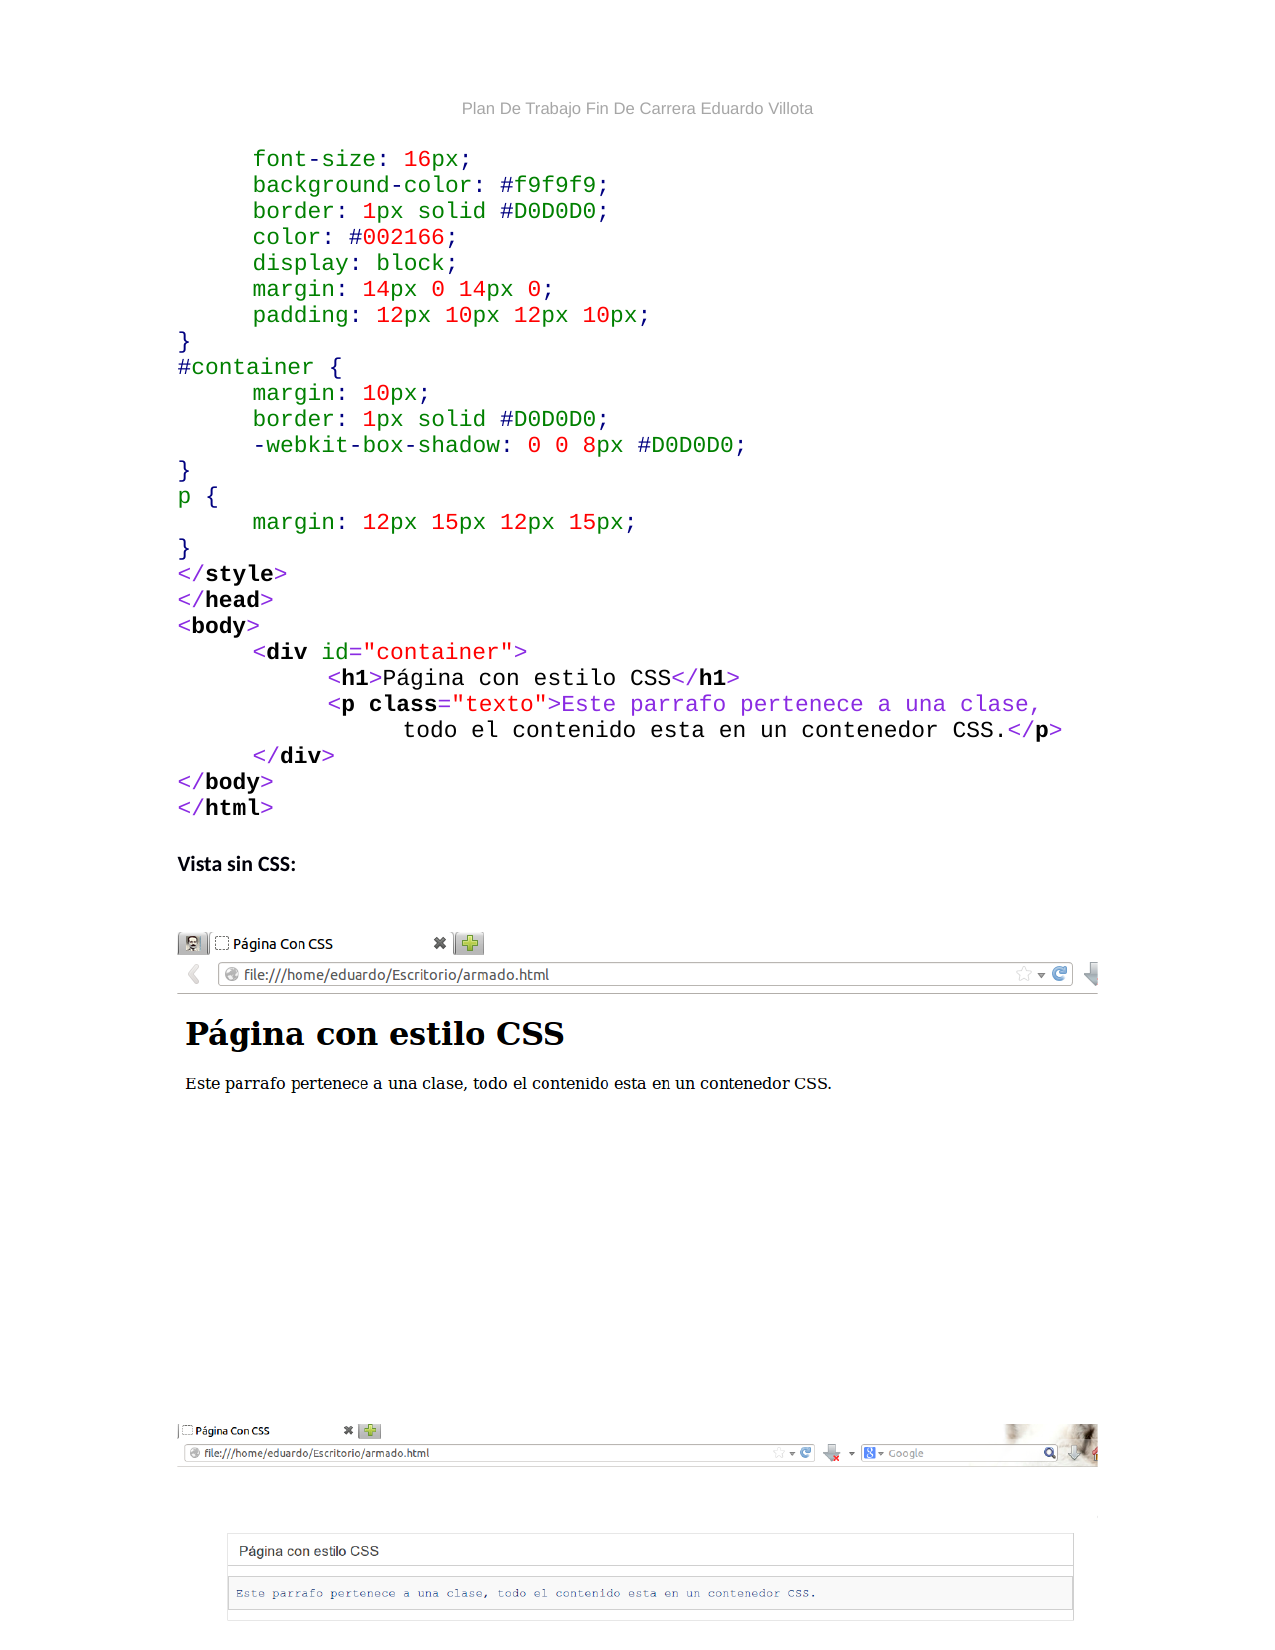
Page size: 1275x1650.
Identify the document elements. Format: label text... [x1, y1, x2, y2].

text margin: 14px 0 14px 0; [177, 277, 1098, 303]
text <div id="container"> [177, 640, 1098, 666]
picture [177, 1424, 1098, 1650]
text border: 1px solid #D0D0D0; [177, 199, 1098, 225]
text } [177, 537, 1098, 563]
text </style> [177, 563, 1098, 588]
text <body> [177, 614, 1098, 640]
text #container { [177, 355, 1098, 381]
text <h1>Página con estilo CSS</h1> [177, 666, 1098, 692]
text font-size: 16px; [177, 148, 1098, 173]
text Vista sin CSS: [177, 850, 1098, 877]
text </head> [177, 588, 1098, 614]
text border: 1px solid #D0D0D0; [177, 407, 1098, 433]
text padding: 12px 10px 12px 10px; [177, 303, 1098, 329]
text <p class="texto">Este parrafo pertenece a una clase, [177, 692, 1098, 718]
text } [177, 459, 1098, 485]
text } [177, 329, 1098, 355]
text </body> [177, 770, 1098, 796]
text margin: 12px 15px 12px 15px; [177, 511, 1098, 537]
text margin: 10px; [177, 381, 1098, 407]
text </html> [177, 796, 1098, 822]
picture [177, 932, 1098, 1225]
text color: #002166; [177, 225, 1098, 251]
text display: block; [177, 251, 1098, 277]
text background-color: #f9f9f9; [177, 173, 1098, 199]
text -webkit-box-shadow: 0 0 8px #D0D0D0; [177, 433, 1098, 459]
text p { [177, 485, 1098, 511]
text todo el contenido esta en un contenedor CSS.</p> </div> [177, 718, 1098, 770]
